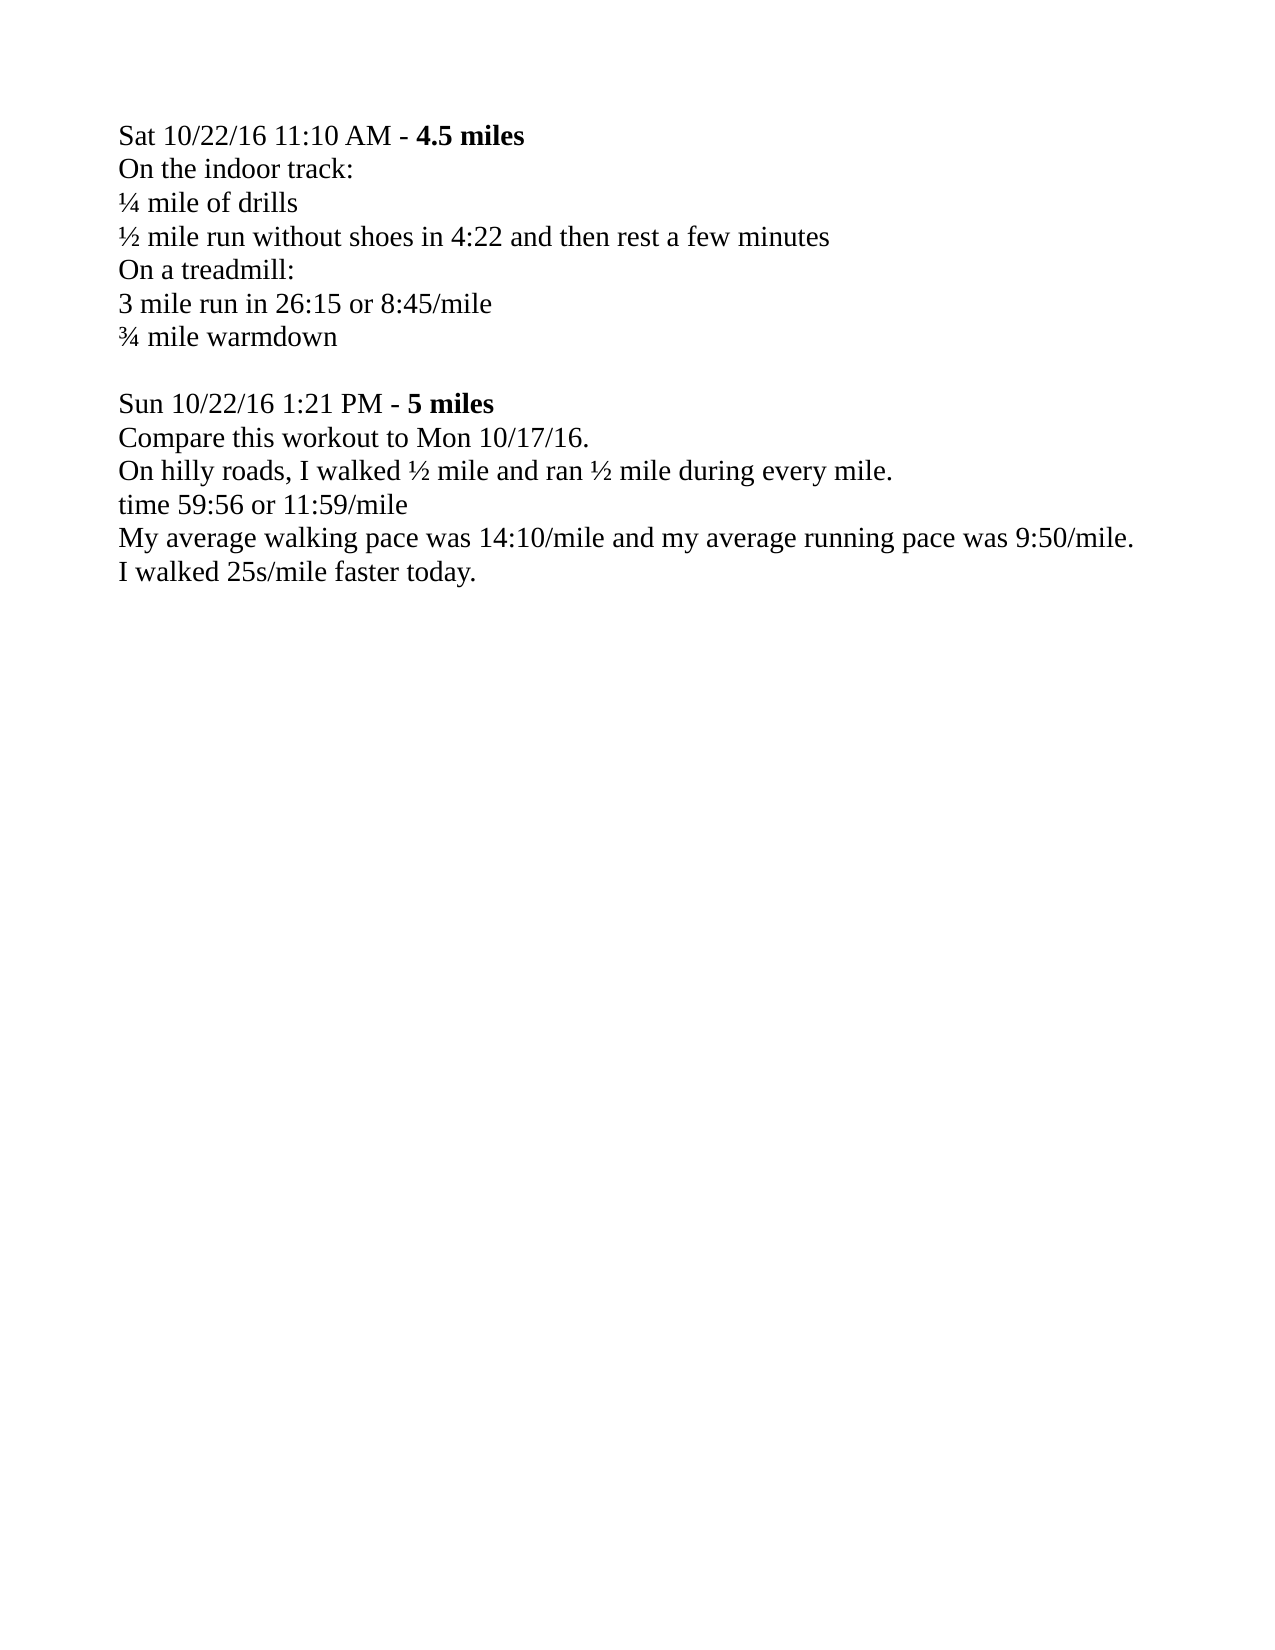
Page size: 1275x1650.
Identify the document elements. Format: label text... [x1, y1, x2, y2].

text Compare this workout to Mon 10/17/16. [118, 420, 1157, 453]
text Sun 10/22/16 1:21 PM - 5 miles [118, 386, 1157, 420]
text Sat 10/22/16 11:10 AM - 4.5 miles [118, 118, 1157, 152]
text ½ mile run without shoes in 4:22 and then rest a few minutes [118, 219, 1157, 252]
text On the indoor track: [118, 152, 1157, 185]
text My average walking pace was 14:10/mile and my average running pace was 9:50/mile. [118, 521, 1157, 554]
text I walked 25s/mile faster today. [118, 554, 1157, 588]
text time 59:56 or 11:59/mile [118, 487, 1157, 521]
text ¼ mile of drills [118, 185, 1157, 219]
text On hilly roads, I walked ½ mile and ran ½ mile during every mile. [118, 453, 1157, 487]
text ¾ mile warmdown [118, 319, 1157, 353]
text 3 mile run in 26:15 or 8:45/mile [118, 286, 1157, 319]
text On a treadmill: [118, 252, 1157, 286]
